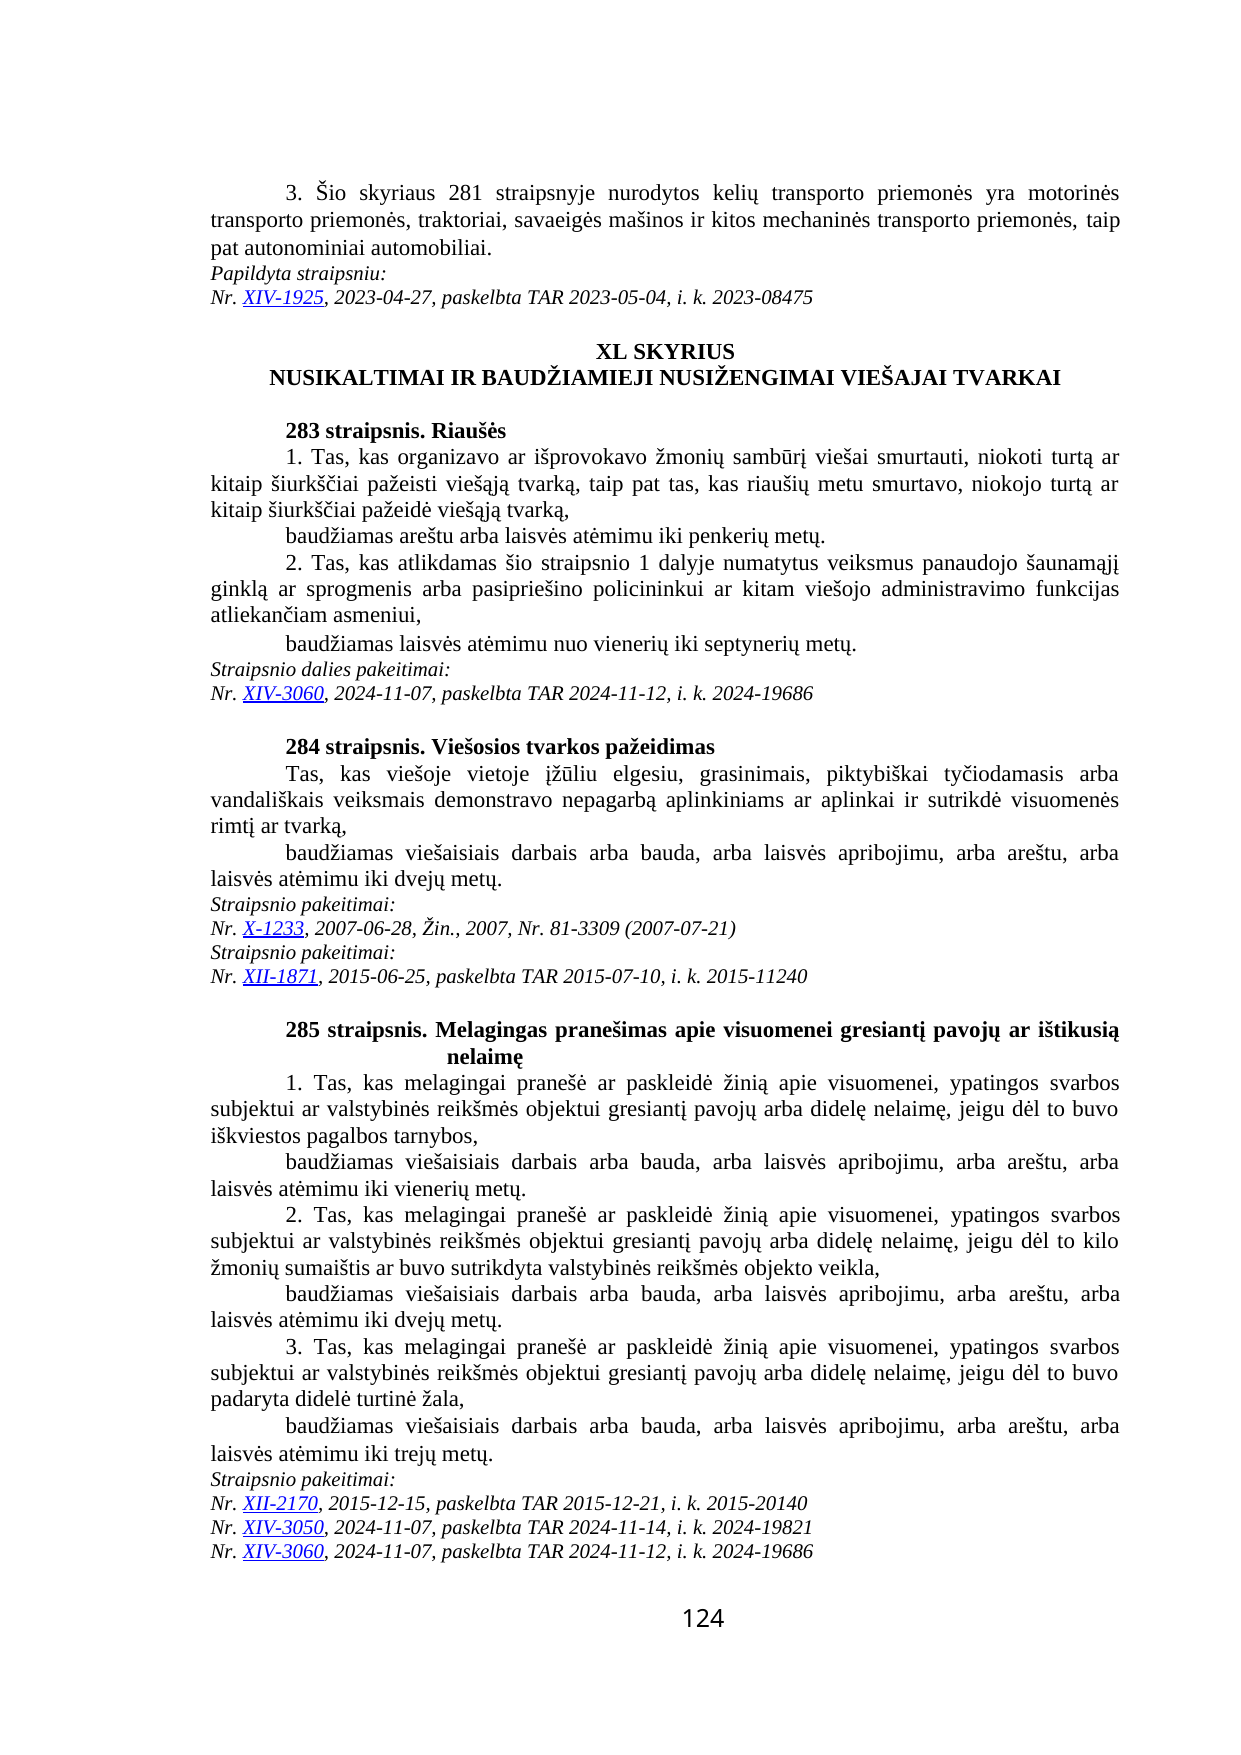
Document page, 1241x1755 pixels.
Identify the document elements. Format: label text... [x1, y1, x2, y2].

text baudžiamas viešaisiais darbais arba bauda, arba laisvės apribojimu, arba areštu, arba laisvės atėmimu iki dvejų metų. [210, 839, 1120, 891]
text 285 straipsnis. Melagingas pranešimas apie visuomenei gresiantį pavojų ar ištikusią nelaimę [285, 1016, 1120, 1069]
text baudžiamas viešaisiais darbais arba bauda, arba laisvės apribojimu, arba areštu, arba laisvės atėmimu iki dvejų metų. [210, 1280, 1120, 1333]
text 1. Tas, kas organizavo ar išprovokavo žmonių sambūrį viešai smurtauti, niokoti turtą ar kitaip šiurkščiai pažeisti viešąją tvarką, taip pat tas, kas riaušių metu smurtavo, niokojo turtą ar kitaip šiurkščiai pažeidė viešąją tvarką, [210, 443, 1120, 522]
text 284 straipsnis. Viešosios tvarkos pažeidimas [210, 733, 1120, 760]
text Papildyta straipsniu: [210, 261, 1120, 285]
text Nr. XIV-3050, 2024-11-07, paskelbta TAR 2024-11-14, i. k. 2024-19821 [210, 1515, 1120, 1539]
text 3. Šio skyriaus 281 straipsnyje nurodytos kelių transporto priemonės yra motorinės transporto priemonės, traktoriai, savaeigės mašinos ir kitos mechaninės transporto priemonės, taip pat autonominiai automobiliai. [210, 179, 1120, 261]
text 1. Tas, kas melagingai pranešė ar paskleidė žinią apie visuomenei, ypatingos svarbos subjektui ar valstybinės reikšmės objektui gresiantį pavojų arba didelę nelaimę, jeigu dėl to buvo iškviestos pagalbos tarnybos, [210, 1069, 1120, 1148]
text 2. Tas, kas melagingai pranešė ar paskleidė žinią apie visuomenei, ypatingos svarbos subjektui ar valstybinės reikšmės objektui gresiantį pavojų arba didelę nelaimę, jeigu dėl to kilo žmonių sumaištis ar buvo sutrikdyta valstybinės reikšmės objekto veikla, [210, 1201, 1120, 1280]
text XL SKYRIUS [210, 338, 1120, 364]
text Nr. XII-1871, 2015-06-25, paskelbta TAR 2015-07-10, i. k. 2015-11240 [210, 964, 1120, 988]
text baudžiamas laisvės atėmimu nuo vienerių iki septynerių metų. [210, 628, 1120, 656]
text Straipsnio pakeitimai: [210, 1467, 1120, 1491]
text 2. Tas, kas atlikdamas šio straipsnio 1 dalyje numatytus veiksmus panaudojo šaunamąjį ginklą ar sprogmenis arba pasipriešino policininkui ar kitam viešojo administravimo funkcijas atliekančiam asmeniui, [210, 549, 1120, 628]
text baudžiamas areštu arba laisvės atėmimu iki penkerių metų. [210, 522, 1120, 549]
text NUSIKALTIMAI IR BAUDŽIAMIEJI NUSIŽENGIMAI VIEŠAJAI TVARKAI [210, 364, 1120, 391]
text Nr. X-1233, 2007-06-28, Žin., 2007, Nr. 81-3309 (2007-07-21) [210, 916, 1120, 939]
text Tas, kas viešoje vietoje įžūliu elgesiu, grasinimais, piktybiškai tyčiodamasis arba vandališkais veiksmais demonstravo nepagarbą aplinkiniams ar aplinkai ir sutrikdė visuomenės rimtį ar tvarką, [210, 760, 1120, 839]
text 283 straipsnis. Riaušės [210, 417, 1120, 443]
text baudžiamas viešaisiais darbais arba bauda, arba laisvės apribojimu, arba areštu, arba laisvės atėmimu iki vienerių metų. [210, 1148, 1120, 1201]
text Straipsnio dalies pakeitimai: [210, 656, 1120, 681]
text Nr. XII-2170, 2015-12-15, paskelbta TAR 2015-12-21, i. k. 2015-20140 [210, 1491, 1120, 1515]
text Nr. XIV-1925, 2023-04-27, paskelbta TAR 2023-05-04, i. k. 2023-08475 [210, 285, 1120, 309]
text Nr. XIV-3060, 2024-11-07, paskelbta TAR 2024-11-12, i. k. 2024-19686 [210, 1539, 1120, 1563]
text 3. Tas, kas melagingai pranešė ar paskleidė žinią apie visuomenei, ypatingos svarbos subjektui ar valstybinės reikšmės objektui gresiantį pavojų arba didelę nelaimę, jeigu dėl to buvo padaryta didelė turtinė žala, [210, 1333, 1120, 1412]
text Nr. XIV-3060, 2024-11-07, paskelbta TAR 2024-11-12, i. k. 2024-19686 [210, 681, 1120, 704]
text Straipsnio pakeitimai: [210, 891, 1120, 916]
text Straipsnio pakeitimai: [210, 939, 1120, 964]
text baudžiamas viešaisiais darbais arba bauda, arba laisvės apribojimu, arba areštu, arba laisvės atėmimu iki trejų metų. [210, 1412, 1120, 1467]
